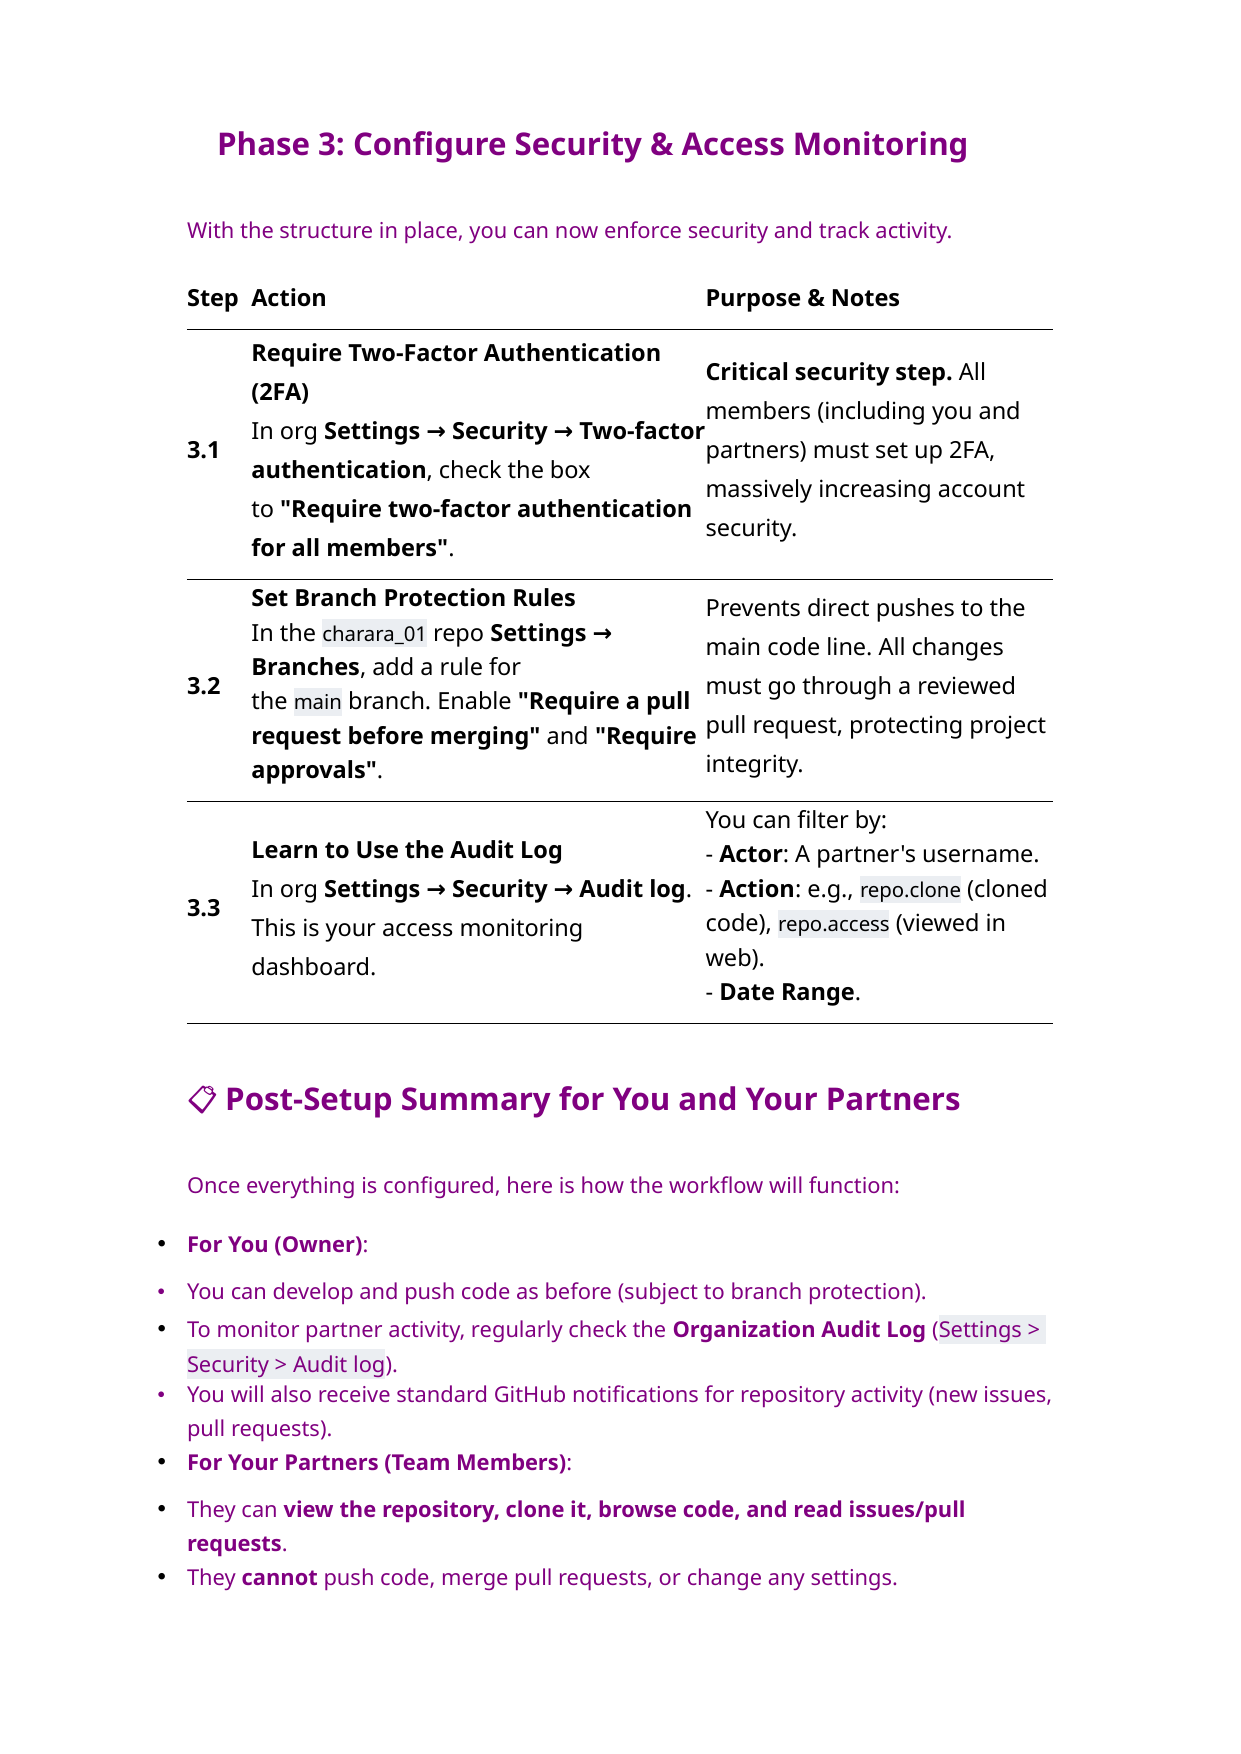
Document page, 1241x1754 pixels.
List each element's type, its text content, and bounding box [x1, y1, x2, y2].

table_cell Learn to Use the Audit Log In org Settings → Security → Audit log. This is your access monitoring dashboard. [251, 802, 705, 1023]
table_cell 3.2 [187, 580, 251, 801]
list To monitor partner activity, regularly check the Organization Audit Log (Settings > Security > Audit log). [187, 1310, 1053, 1379]
table_cell 3.3 [187, 802, 251, 1023]
text With the structure in place, you can now enforce security and track activity. [187, 215, 1053, 245]
table_cell 3.1 [187, 330, 251, 579]
list You can develop and push code as before (subject to branch protection). [187, 1276, 1053, 1306]
table_cell Critical security step. All members (including you and partners) must set up 2FA, massively increasing account security. [705, 330, 1053, 579]
list For Your Partners (Team Members): [187, 1447, 1053, 1477]
table_cell You can filter by: - Actor: A partner's username. - Action: e.g., repo.clone (cloned code), repo.access (viewed in web). - Date Range. [705, 802, 1053, 1023]
list They cannot push code, merge pull requests, or change any settings. [187, 1562, 1053, 1592]
subtitle 🔐 Phase 3: Configure Security & Access Monitoring [187, 118, 1053, 165]
list They can view the repository, clone it, browse code, and read issues/pull requests. [187, 1494, 1053, 1558]
subtitle 📋 Post-Setup Summary for You and Your Partners [187, 1073, 1053, 1120]
table_cell Prevents direct pushes to the main code line. All changes must go through a reviewed pull request, protecting project integrity. [705, 580, 1053, 801]
text Once everything is configured, here is how the workflow will function: [187, 1170, 1053, 1200]
table_header Purpose & Notes [705, 274, 1053, 329]
table_header Action [251, 274, 705, 329]
table_header Step [187, 274, 251, 329]
list You will also receive standard GitHub notifications for repository activity (new issues, pull requests). [187, 1379, 1053, 1443]
list For You (Owner): [187, 1229, 1053, 1259]
table_cell Require Two-Factor Authentication (2FA) In org Settings → Security → Two-factor authentication, check the box to "Require two-factor authentication for all members". [251, 330, 705, 579]
table_cell Set Branch Protection Rules In the charara_01 repo Settings → Branches, add a rule for the main branch. Enable "Require a pull request before merging" and "Require approvals". [251, 580, 705, 801]
